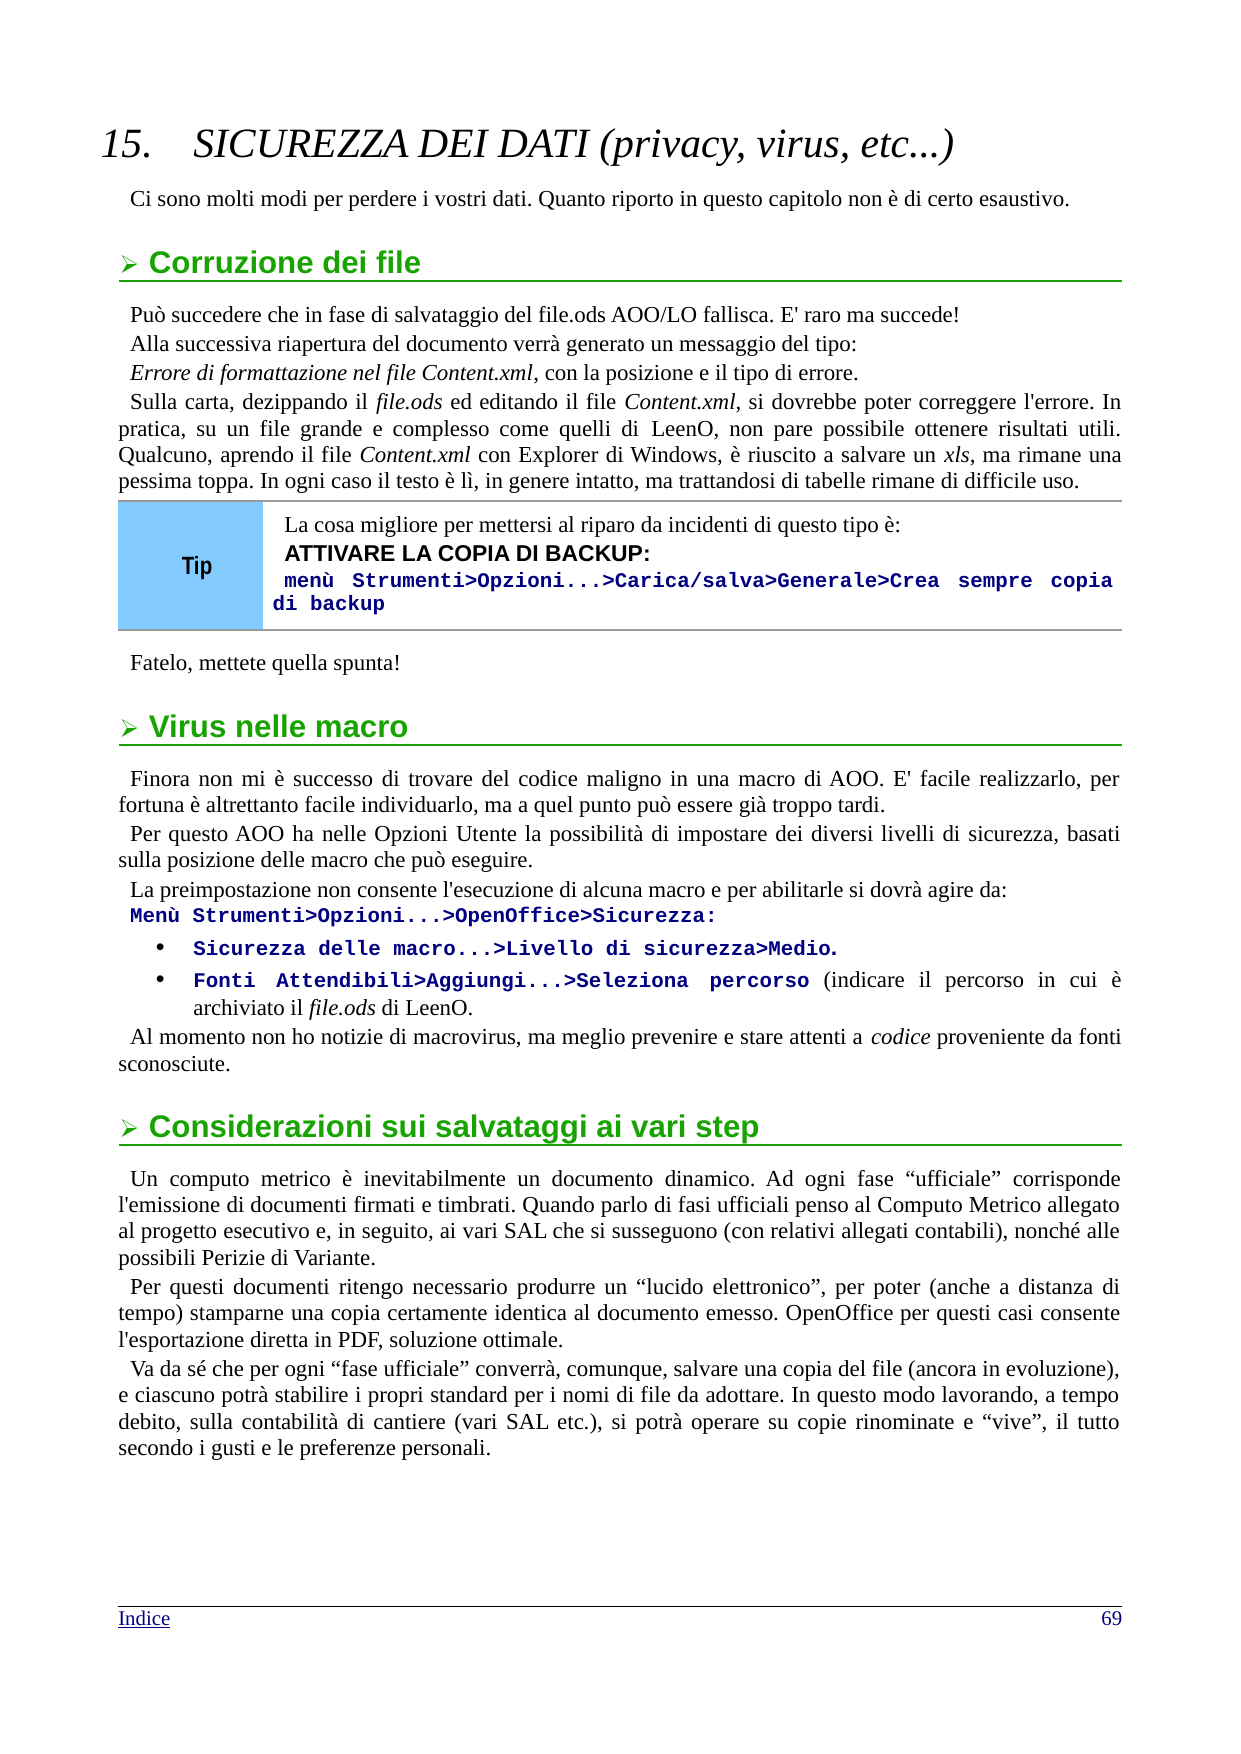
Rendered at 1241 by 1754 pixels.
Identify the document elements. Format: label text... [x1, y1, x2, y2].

subtitle Corruzione dei file [119, 244, 1122, 280]
list Fonti Attendibili>Aggiungi...>Seleziona percorso (indicare il percorso in cui è archiviato il file.ods di LeenO. [156, 964, 1122, 1020]
text Errore di formattazione nel file Content.xml, con la posizione e il tipo di errore. [118, 359, 1122, 386]
text Può succedere che in fase di salvataggio del file.ods AOO/LO fallisca. E' raro ma succede! [118, 301, 1122, 327]
text Fatelo, mettete quella spunta! [118, 649, 1122, 676]
text Ci sono molti modi per perdere i vostri dati. Quanto riporto in questo capitolo non è di certo esaustivo. [118, 186, 1122, 212]
text Alla successiva riapertura del documento verrà generato un messaggio del tipo: [118, 330, 1122, 356]
text Menù Strumenti>Opzioni...>OpenOffice>Sicurezza: [118, 905, 1122, 929]
table_header La cosa migliore per mettersi al riparo da incidenti di questo tipo è: ATTIVARE LA COPIA DI BACKUP: menù Strumenti>Opzioni...>Carica/salva>Generale>Crea sempre copia di backup [264, 502, 1122, 629]
text Per questo AOO ha nelle Opzioni Utente la possibilità di impostare dei diversi livelli di sicurezza, basati sulla posizione delle macro che può eseguire. [118, 820, 1122, 873]
text Al momento non ho notizie di macrovirus, ma meglio prevenire e stare attenti a codice proveniente da fonti sconosciute. [118, 1023, 1122, 1076]
subtitle Considerazioni sui salvataggi ai vari step [119, 1108, 1122, 1144]
text Per questi documenti ritengo necessario produrre un “lucido elettronico”, per poter (anche a distanza di tempo) stamparne una copia certamente identica al documento emesso. OpenOffice per questi casi consente l'esportazione diretta in PDF, soluzione ottimale. [118, 1273, 1122, 1352]
subtitle Virus nelle macro [119, 708, 1122, 744]
text Va da sé che per ogni “fase ufficiale” converrà, comunque, salvare una copia del file (ancora in evoluzione), e ciascuno potrà stabilire i propri standard per i nomi di file da adottare. In questo modo lavorando, a tempo debito, sulla contabilità di cantiere (vari SAL etc.), si potrà operare su copie rinominate e “vive”, il tutto secondo i gusti e le preferenze personali. [118, 1355, 1122, 1460]
text Un computo metrico è inevitabilmente un documento dinamico. Ad ogni fase “ufficiale” corrisponde l'emissione di documenti firmati e timbrati. Quando parlo di fasi ufficiali penso al Computo Metrico allegato al progetto esecutivo e, in seguito, ai vari SAL che si susseguono (con relativi allegati contabili), nonché alle possibili Perizie di Variante. [118, 1165, 1122, 1270]
text La preimpostazione non consente l'esecuzione di alcuna macro e per abilitarle si dovrà agire da: [118, 876, 1122, 902]
list Sicurezza delle macro...>Livello di sicurezza>Medio. [156, 932, 1122, 961]
subtitle SICUREZZA DEI DATI (privacy, virus, etc...) [100, 118, 1122, 166]
table_header Tip [118, 502, 263, 629]
text Sulla carta, dezippando il file.ods ed editando il file Content.xml, si dovrebbe poter correggere l'errore. In pratica, su un file grande e complesso come quelli di LeenO, non pare possibile ottenere risultati utili. Qualcuno, aprendo il file Content.xml con Explorer di Windows, è riuscito a salvare un xls, ma rimane una pessima toppa. In ogni caso il testo è lì, in genere intatto, ma trattandosi di tabelle rimane di difficile uso. [118, 388, 1122, 494]
text Finora non mi è successo di trovare del codice maligno in una macro di AOO. E' facile realizzarlo, per fortuna è altrettanto facile individuarlo, ma a quel punto può essere già troppo tardi. [118, 764, 1122, 817]
